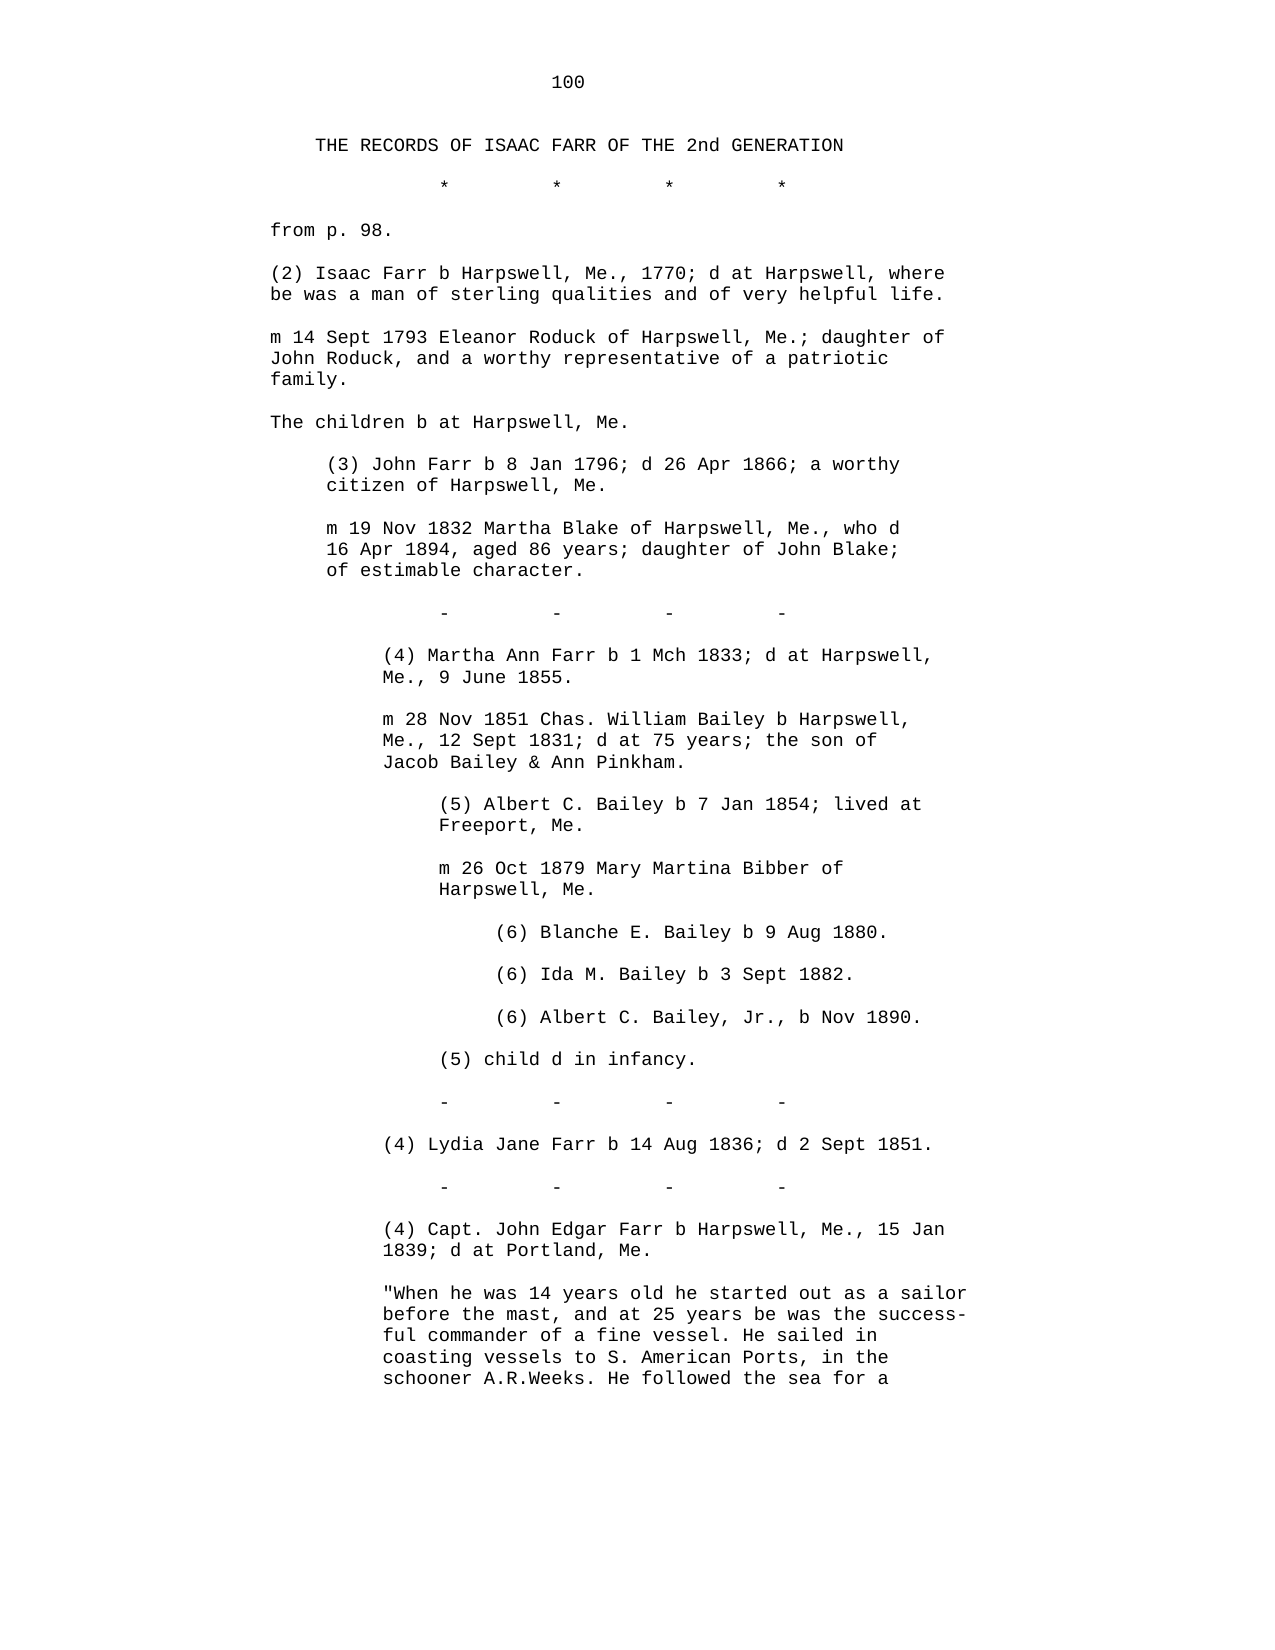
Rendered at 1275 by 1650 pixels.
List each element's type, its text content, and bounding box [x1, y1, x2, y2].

text coasting vessels to S. American Ports, in the [225, 1347, 1157, 1369]
text of estimable character. [225, 561, 1157, 582]
text from p. 98. [225, 221, 1157, 242]
text (6) Blanche E. Bailey b 9 Aug 1880. [225, 922, 1157, 944]
text * * * * [225, 179, 1157, 200]
text - - - - [225, 604, 1157, 625]
text THE RECORDS OF ISAAC FARR OF THE 2nd GENERATION [225, 136, 1157, 157]
text John Roduck, and a worthy representative of a patriotic [225, 349, 1157, 370]
text (2) Isaac Farr b Harpswell, Me., 1770; d at Harpswell, where [225, 264, 1157, 285]
text m 26 Oct 1879 Mary Martina Bibber of [225, 859, 1157, 880]
text (3) John Farr b 8 Jan 1796; d 26 Apr 1866; a worthy [225, 455, 1157, 476]
text 1839; d at Portland, Me. [225, 1241, 1157, 1262]
text Harpswell, Me. [225, 880, 1157, 901]
text Freeport, Me. [225, 816, 1157, 837]
text "When he was 14 years old he started out as a sailor [225, 1284, 1157, 1305]
text (6) Albert C. Bailey, Jr., b Nov 1890. [225, 1007, 1157, 1029]
text (5) child d in infancy. [225, 1050, 1157, 1071]
text - - - - [225, 1092, 1157, 1114]
text Jacob Bailey & Ann Pinkham. [225, 752, 1157, 774]
text m 19 Nov 1832 Martha Blake of Harpswell, Me., who d [225, 519, 1157, 540]
text m 28 Nov 1851 Chas. William Bailey b Harpswell, [225, 710, 1157, 731]
text before the mast, and at 25 years be was the success- [225, 1305, 1157, 1326]
text 16 Apr 1894, aged 86 years; daughter of John Blake; [225, 540, 1157, 561]
text ful commander of a fine vessel. He sailed in [225, 1326, 1157, 1347]
text Me., 9 June 1855. [225, 667, 1157, 689]
text family. [225, 370, 1157, 391]
text (6) Ida M. Bailey b 3 Sept 1882. [225, 965, 1157, 986]
text citizen of Harpswell, Me. [225, 476, 1157, 497]
text (4) Lydia Jane Farr b 14 Aug 1836; d 2 Sept 1851. [225, 1135, 1157, 1156]
text The children b at Harpswell, Me. [225, 412, 1157, 434]
text (4) Capt. John Edgar Farr b Harpswell, Me., 15 Jan [225, 1220, 1157, 1241]
text (4) Martha Ann Farr b 1 Mch 1833; d at Harpswell, [225, 646, 1157, 667]
text (5) Albert C. Bailey b 7 Jan 1854; lived at [225, 795, 1157, 816]
text 100 [225, 72, 1157, 94]
text - - - - [225, 1177, 1157, 1199]
text m 14 Sept 1793 Eleanor Roduck of Harpswell, Me.; daughter of [225, 327, 1157, 349]
text be was a man of sterling qualities and of very helpful life. [225, 285, 1157, 306]
text Me., 12 Sept 1831; d at 75 years; the son of [225, 731, 1157, 752]
text schooner A.R.Weeks. He followed the sea for a [225, 1369, 1157, 1390]
